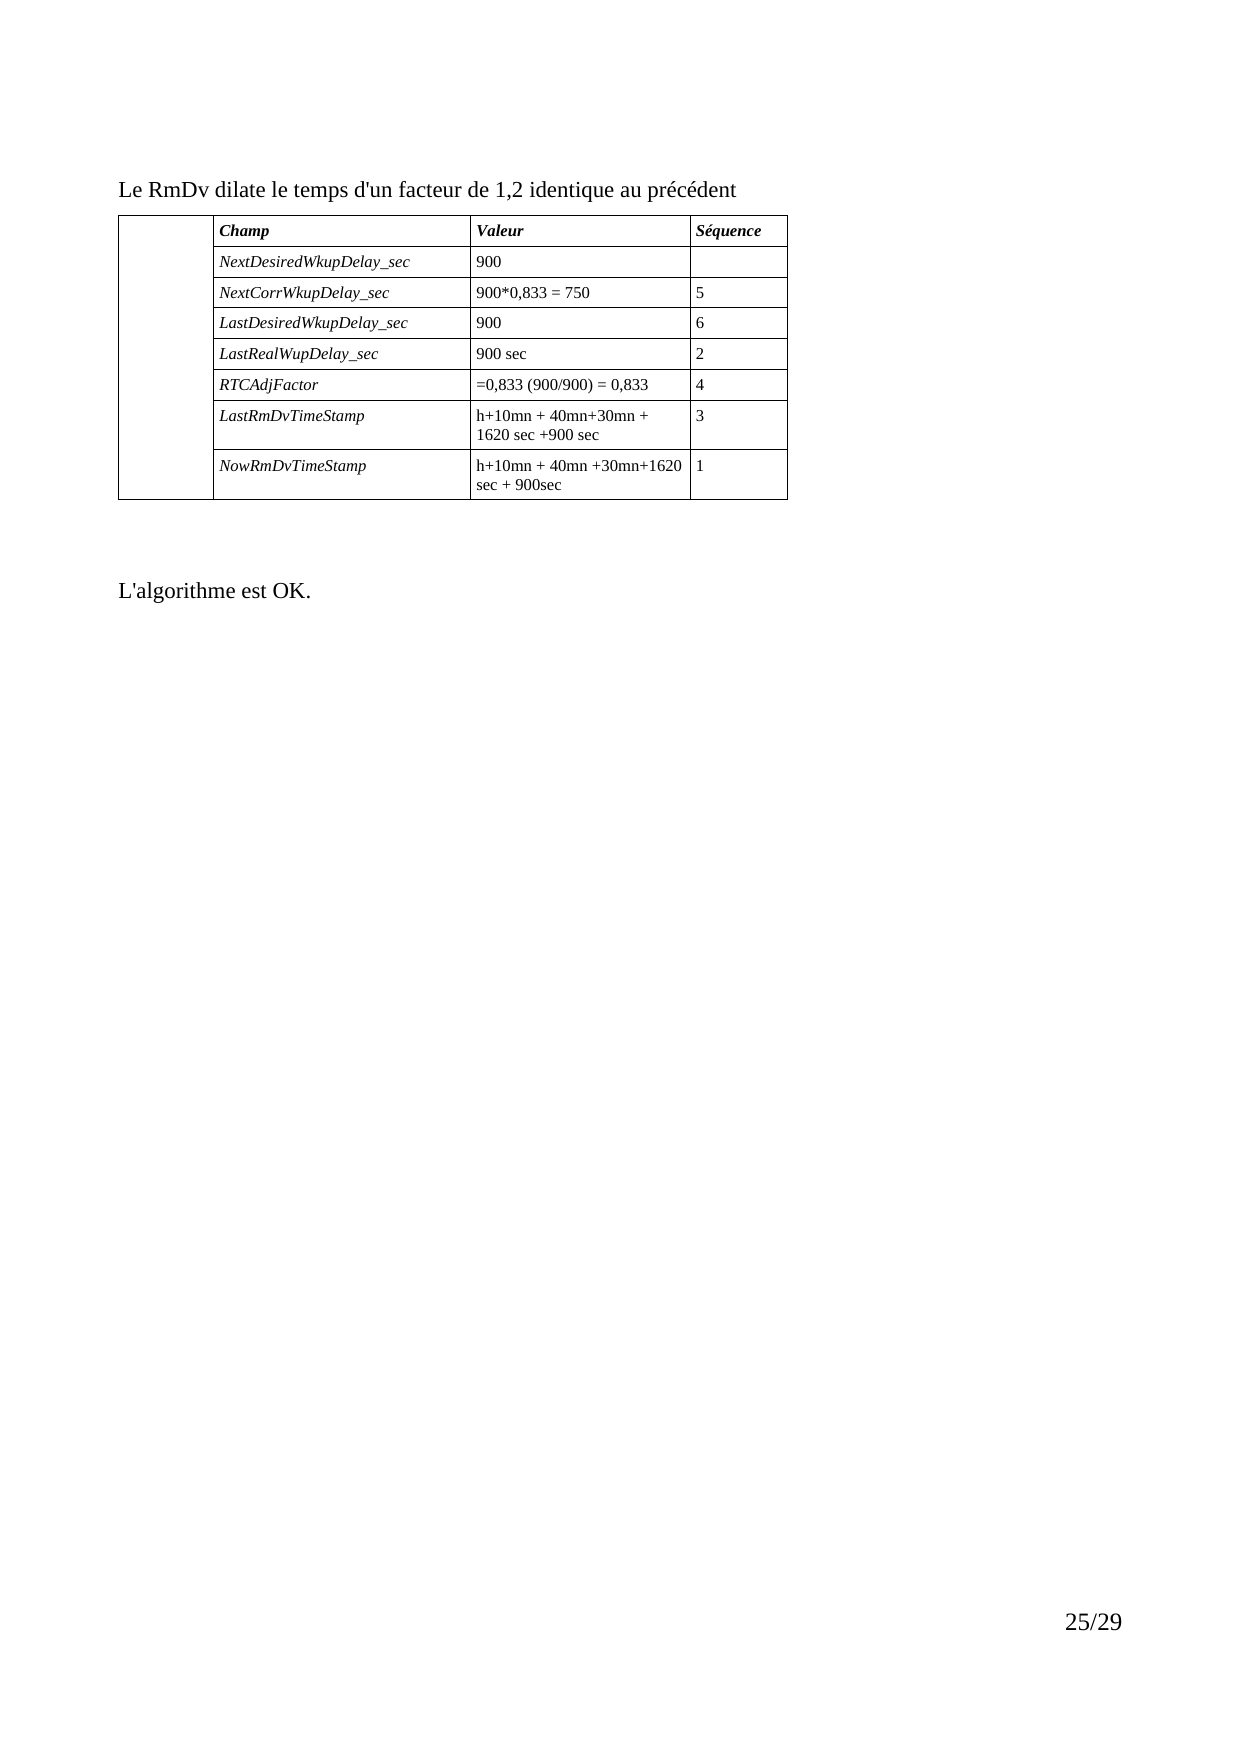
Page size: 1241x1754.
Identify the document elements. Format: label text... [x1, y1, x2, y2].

table_header Valeur [471, 216, 690, 246]
table_cell =0,833 (900/900) = 0,833 [471, 370, 690, 400]
table_cell 900*0,833 = 750 [471, 278, 690, 307]
table_cell 5 [691, 278, 787, 307]
table_cell h+10mn + 40mn +30mn+1620 sec + 900sec [471, 450, 690, 499]
table_cell [691, 247, 787, 277]
table_cell LastRealWupDelay_sec [214, 339, 470, 369]
text L'algorithme est OK. [118, 577, 1122, 603]
table_cell LastDesiredWkupDelay_sec [214, 308, 470, 338]
table_cell 900 [471, 308, 690, 338]
table_header [119, 216, 213, 499]
table_cell NowRmDvTimeStamp [214, 450, 470, 499]
table_cell RTCAdjFactor [214, 370, 470, 400]
text Le RmDv dilate le temps d'un facteur de 1,2 identique au précédent [118, 176, 1122, 203]
table_cell 900 [471, 247, 690, 277]
table_cell NextCorrWkupDelay_sec [214, 278, 470, 307]
table_cell 1 [691, 450, 787, 499]
table_cell 2 [691, 339, 787, 369]
table_cell 4 [691, 370, 787, 400]
table_cell h+10mn + 40mn+30mn + 1620 sec +900 sec [471, 401, 690, 449]
table_cell LastRmDvTimeStamp [214, 401, 470, 449]
table_cell 6 [691, 308, 787, 338]
table_cell NextDesiredWkupDelay_sec [214, 247, 470, 277]
table_header Séquence [691, 216, 787, 246]
table_cell 900 sec [471, 339, 690, 369]
table_cell 3 [691, 401, 787, 449]
table_header Champ [214, 216, 470, 246]
